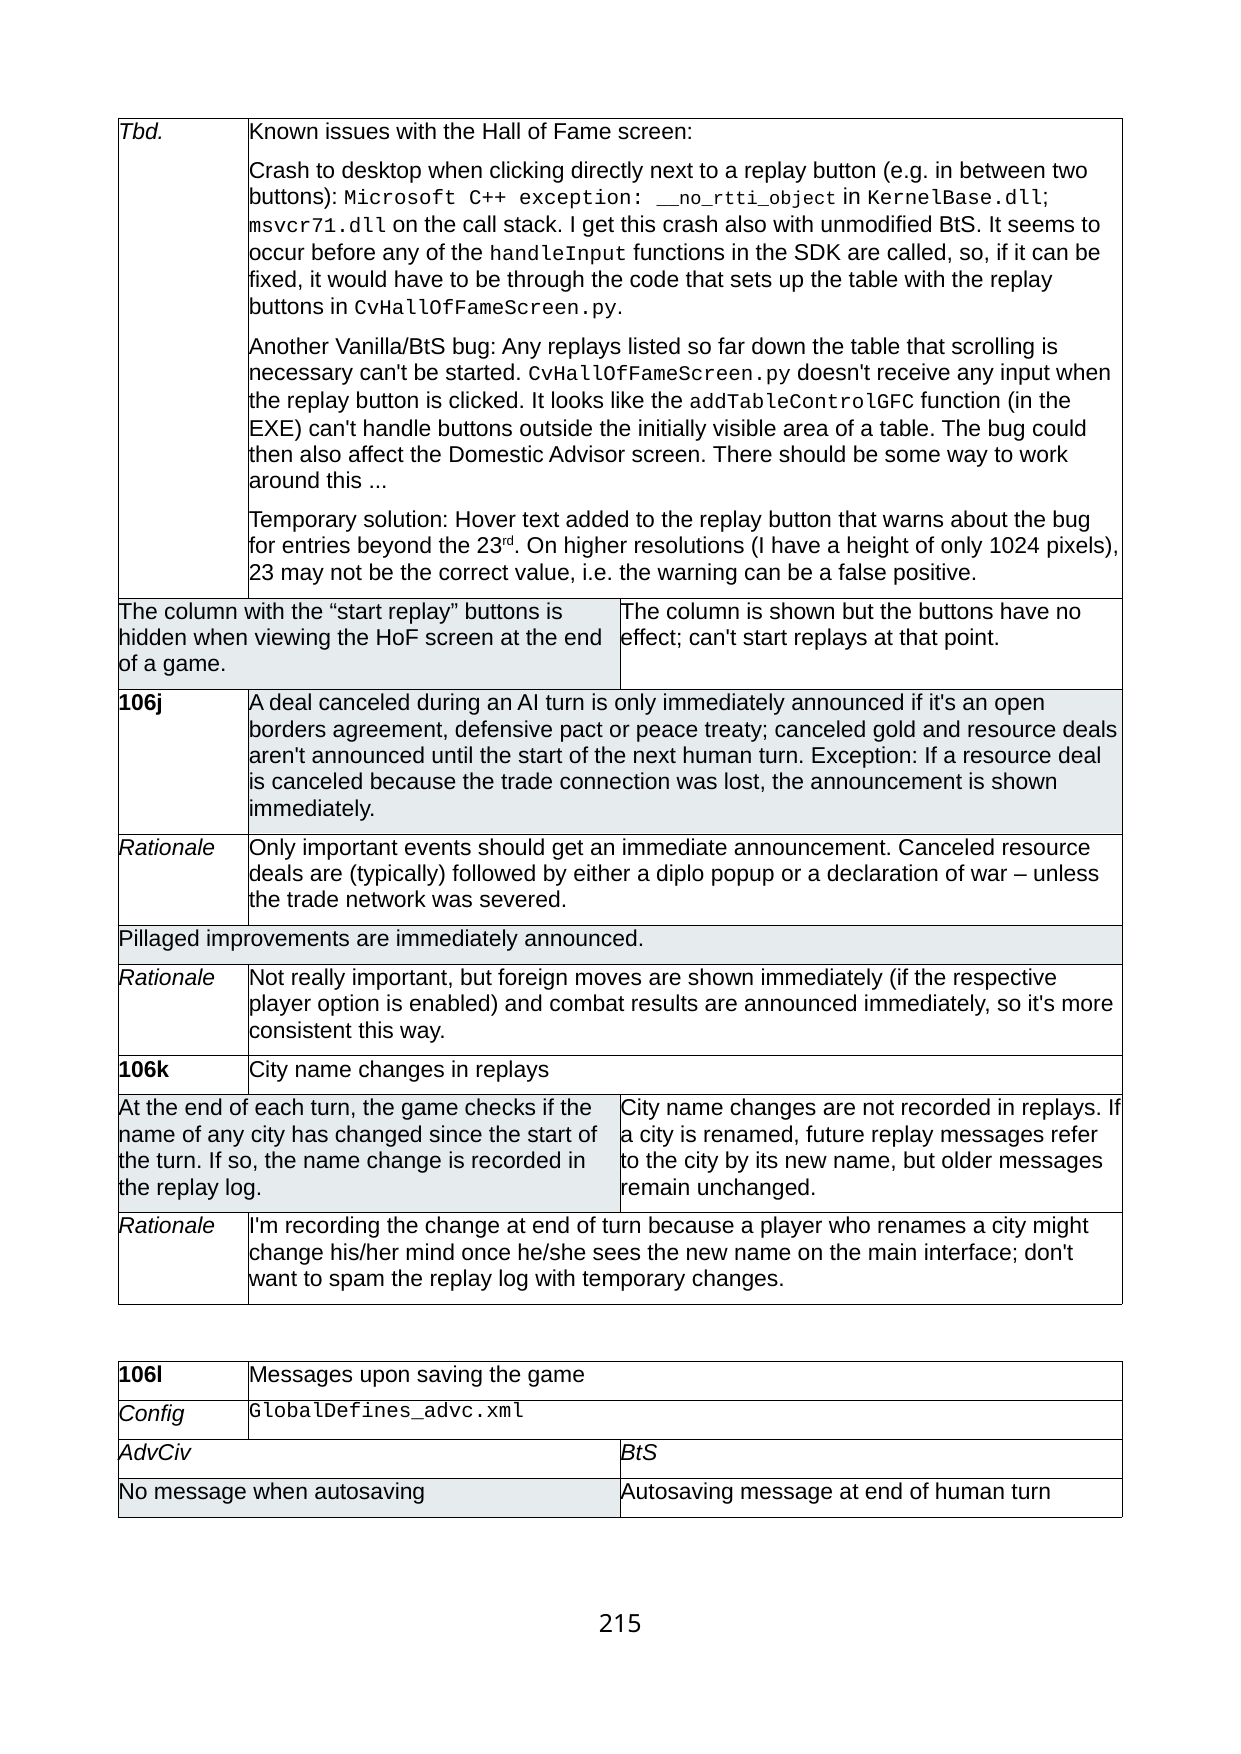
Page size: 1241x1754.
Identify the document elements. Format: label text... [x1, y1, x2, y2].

table_cell GlobalDefines_advc.xml [249, 1401, 1122, 1439]
table_cell City name changes in replays [249, 1056, 1122, 1094]
table_cell A deal canceled during an AI turn is only immediately announced if it's an open borders agreement, defensive pact or peace treaty; canceled gold and resource deals aren't announced until the start of the next human turn. Exception: If a resource deal is canceled because the trade connection was lost, the announcement is shown immediately. [249, 690, 1122, 833]
table_cell Rationale [119, 1213, 248, 1304]
table_cell The column is shown but the buttons have no effect; can't start replays at that point. [621, 599, 1122, 689]
table_cell At the end of each turn, the game checks if the name of any city has changed since the start of the turn. If so, the name change is recorded in the replay log. [119, 1095, 620, 1212]
table_cell AdvCiv [119, 1440, 620, 1478]
table_header 106l [119, 1362, 248, 1400]
table_cell Autosaving message at end of human turn [621, 1479, 1122, 1517]
table_cell Tbd. [119, 119, 248, 598]
table_cell Only important events should get an immediate announcement. Canceled resource deals are (typically) followed by either a diplo popup or a declaration of war – unless the trade network was severed. [249, 835, 1122, 925]
table_cell Pillaged improvements are immediately announced. [119, 926, 1122, 964]
table_cell BtS [621, 1440, 1122, 1478]
table_header Messages upon saving the game [249, 1362, 1122, 1400]
table_cell Not really important, but foreign moves are shown immediately (if the respective player option is enabled) and combat results are announced immediately, so it's more consistent this way. [249, 965, 1122, 1055]
table_cell 106j [119, 690, 248, 833]
table_cell Known issues with the Hall of Fame screen: Crash to desktop when clicking directly next to a replay button (e.g. in between two buttons): Microsoft C++ exception: __no_rtti_object in KernelBase.dll; msvcr71.dll on the call stack. I get this crash also with unmodified BtS. It seems to occur before any of the handleInput functions in the SDK are called, so, if it can be fixed, it would have to be through the code that sets up the table with the replay buttons in CvHallOfFameScreen.py. Another Vanilla/BtS bug: Any replays listed so far down the table that scrolling is necessary can't be started. CvHallOfFameScreen.py doesn't receive any input when the replay button is clicked. It looks like the addTableControlGFC function (in the EXE) can't handle buttons outside the initially visible area of a table. The bug could then also affect the Domestic Advisor screen. There should be some way to work around this ... Temporary solution: Hover text added to the replay button that warns about the bug for entries beyond the 23rd. On higher resolutions (I have a height of only 1024 pixels), 23 may not be the correct value, i.e. the warning can be a false positive. [249, 119, 1122, 598]
table_cell Rationale [119, 965, 248, 1055]
table_cell 106k [119, 1056, 248, 1094]
table_cell The column with the “start replay” buttons is hidden when viewing the HoF screen at the end of a game. [119, 599, 620, 689]
table_cell Config [119, 1401, 248, 1439]
table_cell City name changes are not recorded in replays. If a city is renamed, future replay messages refer to the city by its new name, but older messages remain unchanged. [621, 1095, 1122, 1212]
table_cell I'm recording the change at end of turn because a player who renames a city might change his/her mind once he/she sees the new name on the main interface; don't want to spam the replay log with temporary changes. [249, 1213, 1122, 1304]
table_cell Rationale [119, 835, 248, 925]
table_cell No message when autosaving [119, 1479, 620, 1517]
